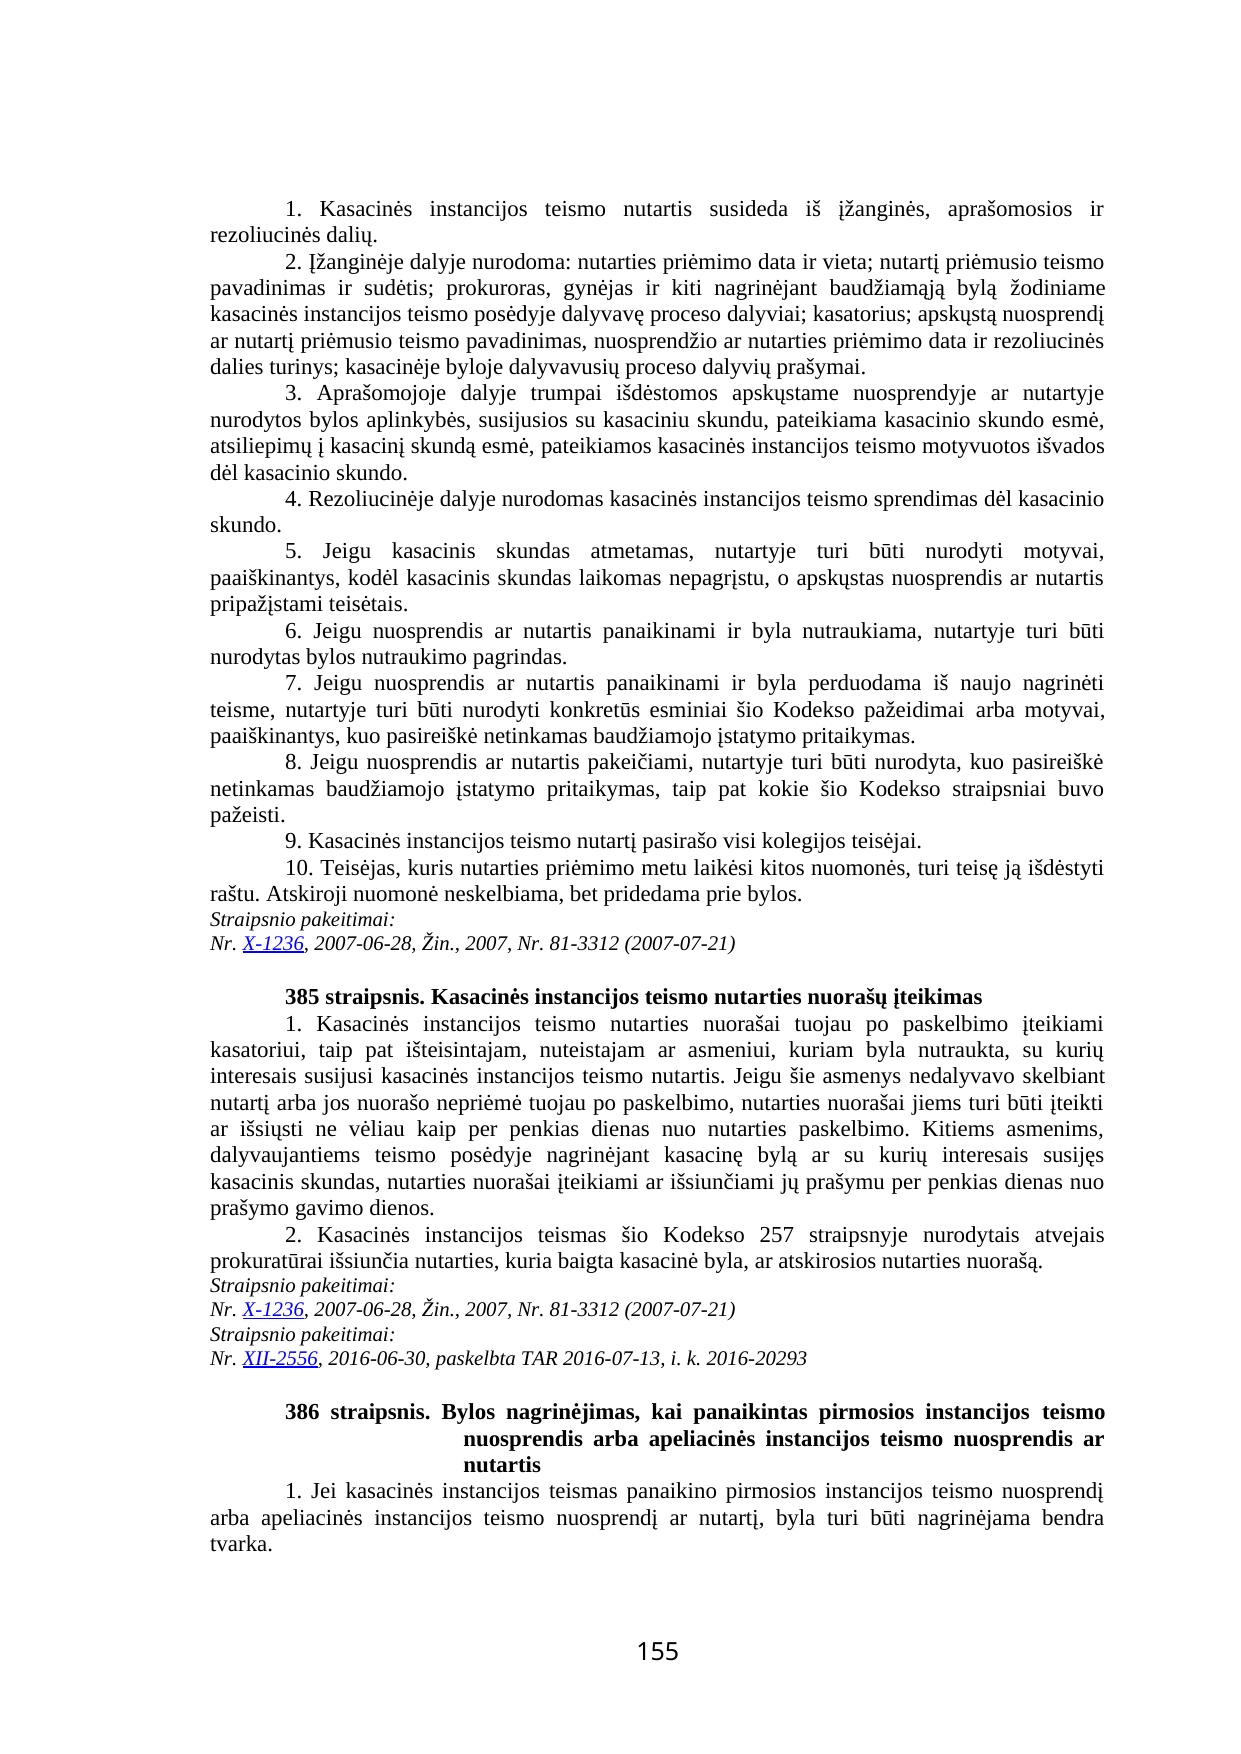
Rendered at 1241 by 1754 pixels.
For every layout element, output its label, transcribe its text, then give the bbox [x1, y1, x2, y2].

text 386 straipsnis. Bylos nagrinėjimas, kai panaikintas pirmosios instancijos teismo nuosprendis arba apeliacinės instancijos teismo nuosprendis ar nutartis [285, 1398, 1106, 1477]
text 5. Jeigu kasacinis skundas atmetamas, nutartyje turi būti nurodyti motyvai, paaiškinantys, kodėl kasacinis skundas laikomas nepagrįstu, o apskųstas nuosprendis ar nutartis pripažįstami teisėtais. [210, 538, 1106, 617]
text 6. Jeigu nuosprendis ar nutartis panaikinami ir byla nutraukiama, nutartyje turi būti nurodytas bylos nutraukimo pagrindas. [210, 617, 1106, 669]
text Straipsnio pakeitimai: [210, 1321, 1106, 1346]
text Straipsnio pakeitimai: [210, 907, 1106, 931]
text 2. Kasacinės instancijos teismas šio Kodekso 257 straipsnyje nurodytais atvejais prokuratūrai išsiunčia nutarties, kuria baigta kasacinė byla, ar atskirosios nutarties nuorašą. [210, 1221, 1106, 1273]
text 7. Jeigu nuosprendis ar nutartis panaikinami ir byla perduodama iš naujo nagrinėti teisme, nutartyje turi būti nurodyti konkretūs esminiai šio Kodekso pažeidimai arba motyvai, paaiškinantys, kuo pasireiškė netinkamas baudžiamojo įstatymo pritaikymas. [210, 669, 1106, 748]
text 1. Jei kasacinės instancijos teismas panaikino pirmosios instancijos teismo nuosprendį arba apeliacinės instancijos teismo nuosprendį ar nutartį, byla turi būti nagrinėjama bendra tvarka. [210, 1477, 1106, 1556]
text 2. Įžanginėje dalyje nurodoma: nutarties priėmimo data ir vieta; nutartį priėmusio teismo pavadinimas ir sudėtis; prokuroras, gynėjas ir kiti nagrinėjant baudžiamąją bylą žodiniame kasacinės instancijos teismo posėdyje dalyvavę proceso dalyviai; kasatorius; apskųstą nuosprendį ar nutartį priėmusio teismo pavadinimas, nuosprendžio ar nutarties priėmimo data ir rezoliucinės dalies turinys; kasacinėje byloje dalyvavusių proceso dalyvių prašymai. [210, 248, 1106, 379]
text Nr. X-1236, 2007-06-28, Žin., 2007, Nr. 81-3312 (2007-07-21) [210, 931, 1106, 955]
text 4. Rezoliucinėje dalyje nurodomas kasacinės instancijos teismo sprendimas dėl kasacinio skundo. [210, 485, 1106, 538]
text 1. Kasacinės instancijos teismo nutartis susideda iš įžanginės, aprašomosios ir rezoliucinės dalių. [210, 195, 1106, 248]
text Nr. X-1236, 2007-06-28, Žin., 2007, Nr. 81-3312 (2007-07-21) [210, 1297, 1106, 1321]
text Nr. XII-2556, 2016-06-30, paskelbta TAR 2016-07-13, i. k. 2016-20293 [210, 1346, 1106, 1369]
text 10. Teisėjas, kuris nutarties priėmimo metu laikėsi kitos nuomonės, turi teisę ją išdėstyti raštu. Atskiroji nuomonė neskelbiama, bet pridedama prie bylos. [210, 854, 1106, 907]
text 385 straipsnis. Kasacinės instancijos teismo nutarties nuorašų įteikimas [210, 983, 1106, 1010]
text 9. Kasacinės instancijos teismo nutartį pasirašo visi kolegijos teisėjai. [210, 827, 1106, 854]
text Straipsnio pakeitimai: [210, 1273, 1106, 1297]
text 8. Jeigu nuosprendis ar nutartis pakeičiami, nutartyje turi būti nurodyta, kuo pasireiškė netinkamas baudžiamojo įstatymo pritaikymas, taip pat kokie šio Kodekso straipsniai buvo pažeisti. [210, 748, 1106, 827]
text 1. Kasacinės instancijos teismo nutarties nuorašai tuojau po paskelbimo įteikiami kasatoriui, taip pat išteisintajam, nuteistajam ar asmeniui, kuriam byla nutraukta, su kurių interesais susijusi kasacinės instancijos teismo nutartis. Jeigu šie asmenys nedalyvavo skelbiant nutartį arba jos nuorašo nepriėmė tuojau po paskelbimo, nutarties nuorašai jiems turi būti įteikti ar išsiųsti ne vėliau kaip per penkias dienas nuo nutarties paskelbimo. Kitiems asmenims, dalyvaujantiems teismo posėdyje nagrinėjant kasacinę bylą ar su kurių interesais susijęs kasacinis skundas, nutarties nuorašai įteikiami ar išsiunčiami jų prašymu per penkias dienas nuo prašymo gavimo dienos. [210, 1010, 1106, 1221]
text 3. Aprašomojoje dalyje trumpai išdėstomos apskųstame nuosprendyje ar nutartyje nurodytos bylos aplinkybės, susijusios su kasaciniu skundu, pateikiama kasacinio skundo esmė, atsiliepimų į kasacinį skundą esmė, pateikiamos kasacinės instancijos teismo motyvuotos išvados dėl kasacinio skundo. [210, 379, 1106, 485]
